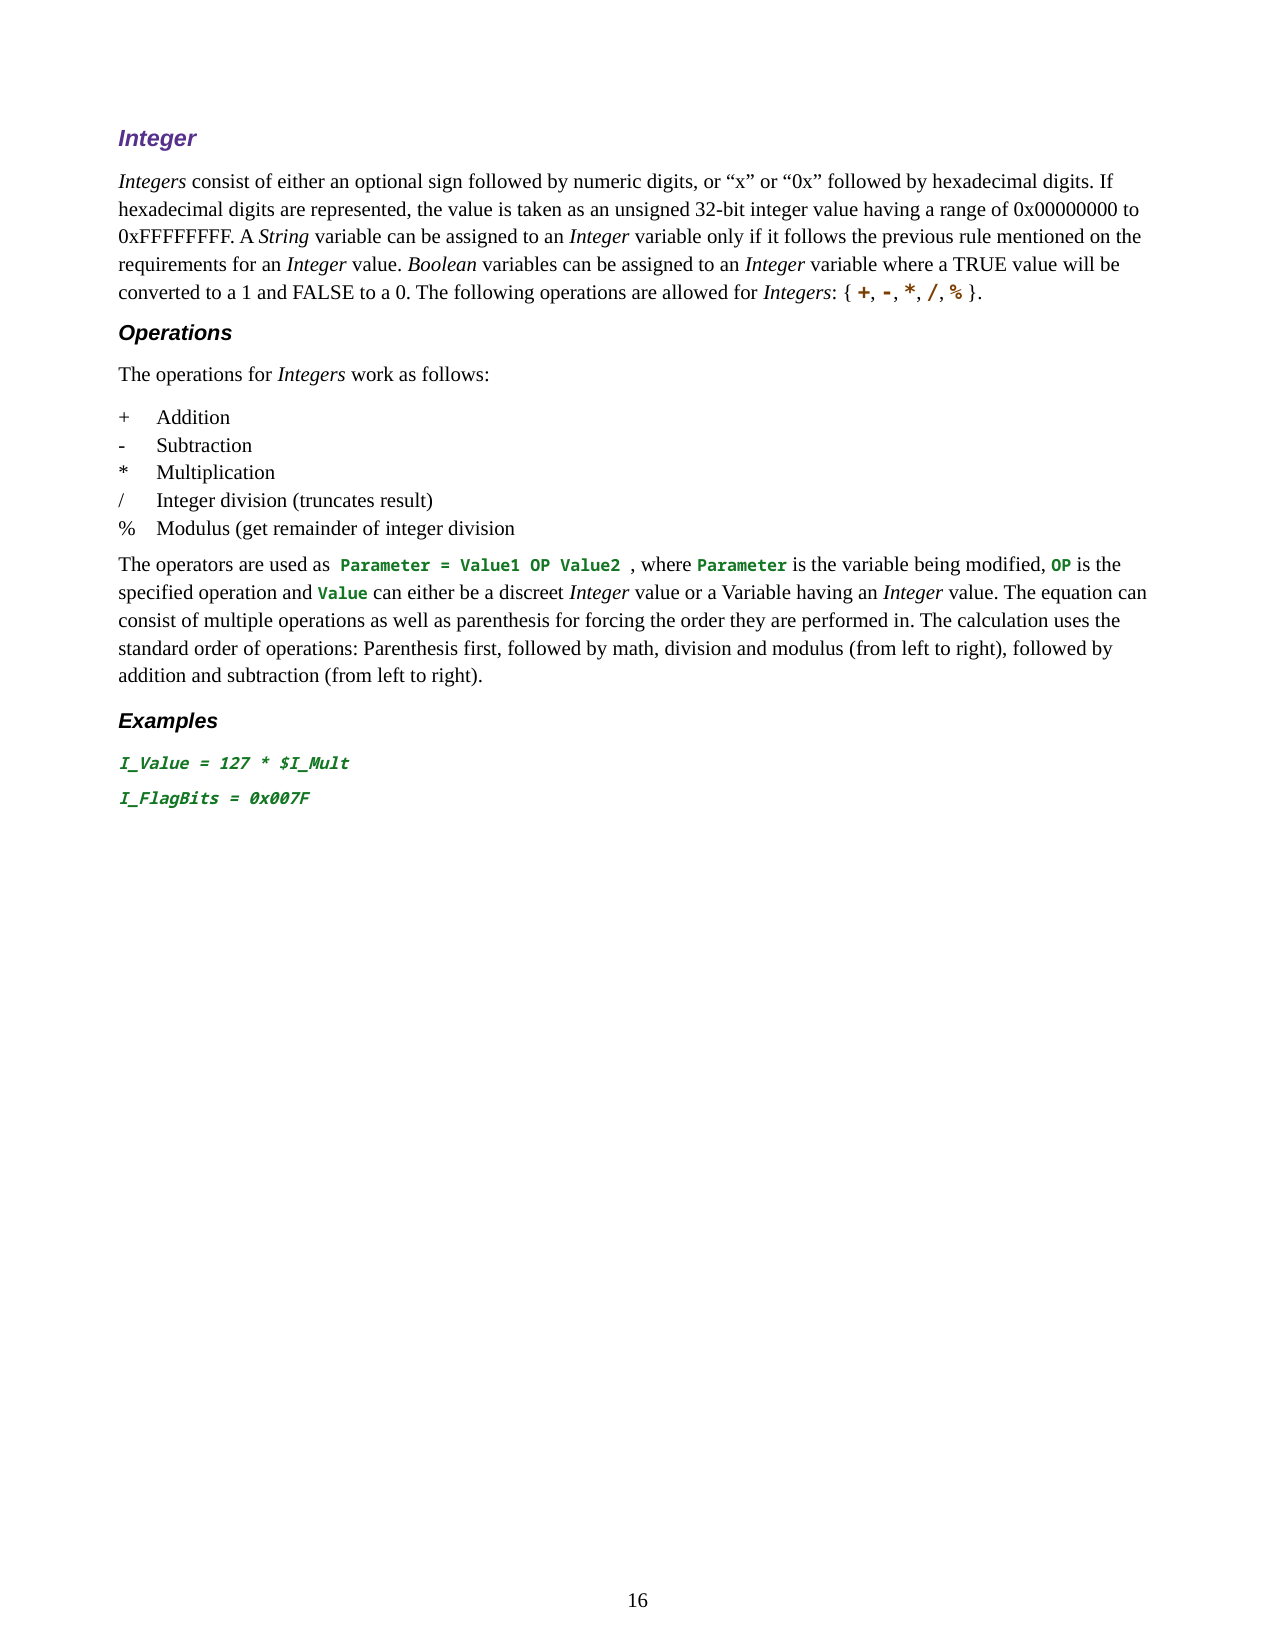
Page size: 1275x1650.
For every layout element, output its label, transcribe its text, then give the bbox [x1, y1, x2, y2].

text I_Value = 127 * $I_Mult [118, 751, 1157, 774]
text / Integer division (truncates result) [118, 488, 1157, 512]
text % Modulus (get remainder of integer division [118, 515, 1157, 539]
text The operations for Integers work as follows: [118, 362, 1157, 386]
text I_FlagBits = 0x007F [118, 786, 1157, 809]
text * Multiplication [118, 460, 1157, 484]
text + Addition [118, 405, 1157, 429]
subtitle Operations [118, 319, 1157, 344]
text The operators are used as Parameter = Value1 OP Value2 , where Parameter is the variable being modified, OP is the specified operation and Value can either be a discreet Integer value or a Variable having an Integer value. The equation can consist of multiple operations as well as parenthesis for forcing the order they are performed in. The calculation uses the standard order of operations: Parenthesis first, followed by math, division and modulus (from left to right), followed by addition and subtraction (from left to right). [118, 552, 1157, 687]
subtitle Integer [118, 124, 1157, 151]
text Integers consist of either an optional sign followed by numeric digits, or “x” or “0x” followed by hexadecimal digits. If hexadecimal digits are represented, the value is taken as an unsigned 32-bit integer value having a range of 0x00000000 to 0xFFFFFFFF. A String variable can be assigned to an Integer variable only if it follows the previous rule mentioned on the requirements for an Integer value. Boolean variables can be assigned to an Integer variable where a TRUE value will be converted to a 1 and FALSE to a 0. The following operations are allowed for Integers: { +, -, *, /, % }. [118, 169, 1157, 304]
subtitle Examples [118, 709, 1157, 733]
text - Subtraction [118, 433, 1157, 457]
